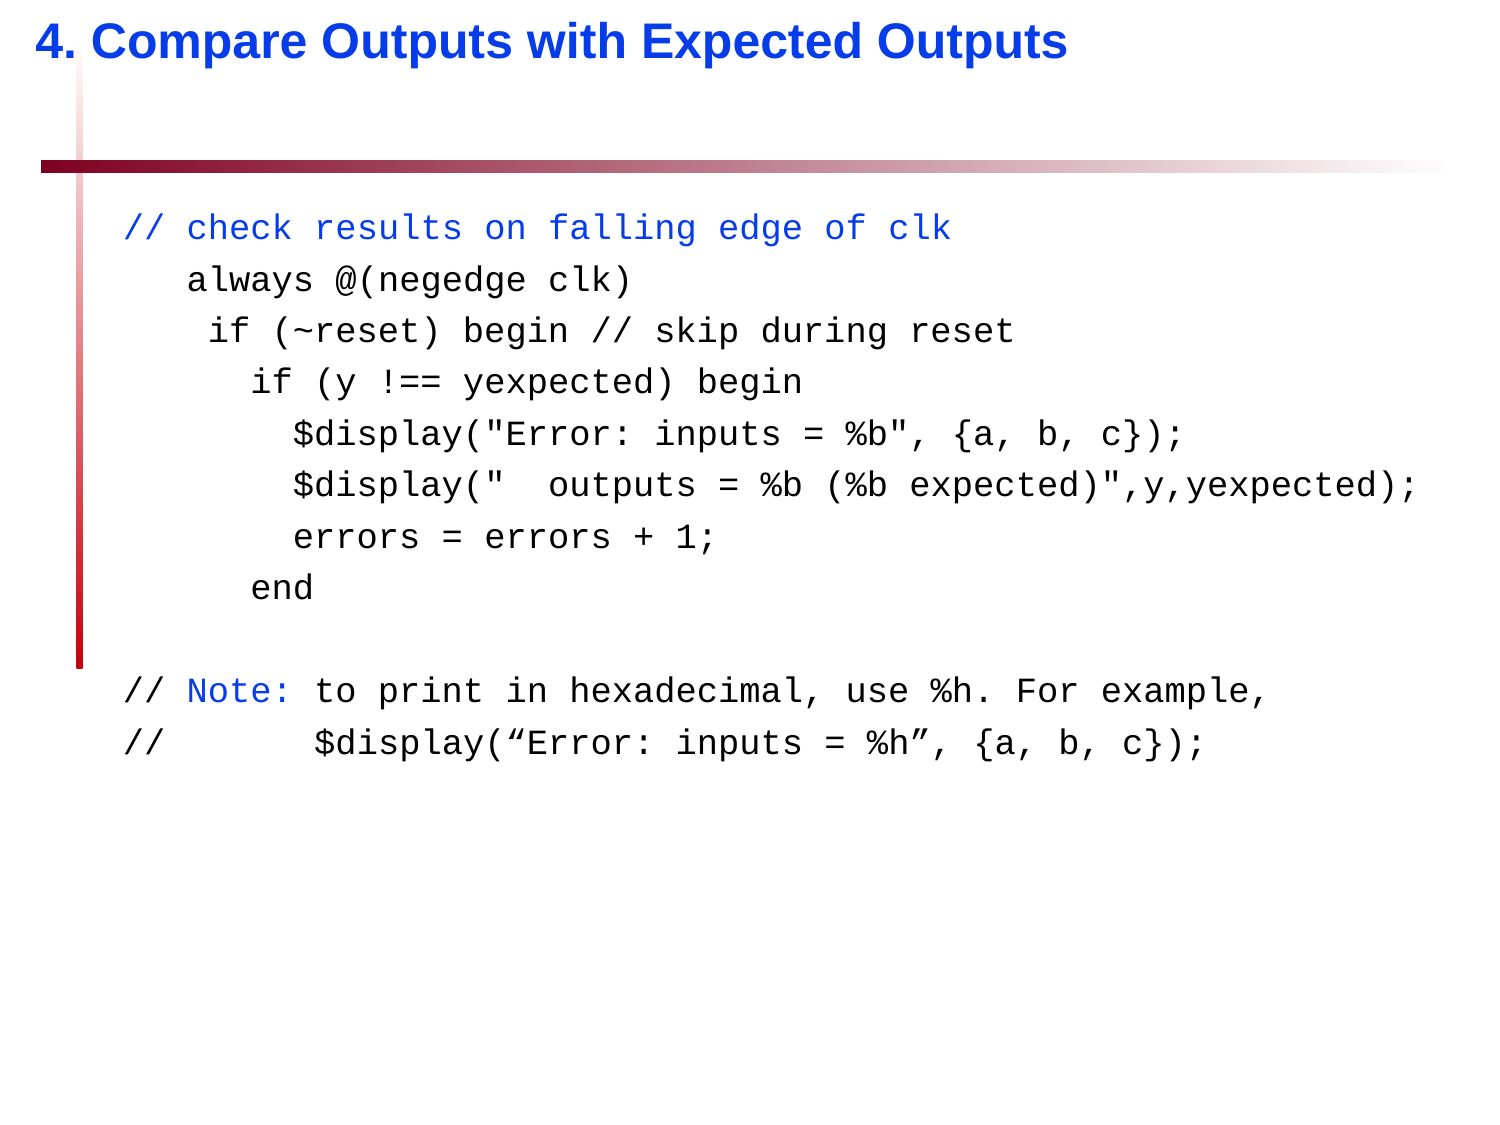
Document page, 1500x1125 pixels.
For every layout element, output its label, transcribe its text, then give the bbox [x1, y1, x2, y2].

title 4. Compare Outputs with Expected Outputs [24, 12, 1475, 209]
list // check results on falling edge of clk always @(negedge clk) if (~reset) begin // skip during reset if (y !== yexpected) begin $display("Error: inputs = %b", {a, b, c}); $display(" outputs = %b (%b expected)",y,yexpected); errors = errors + 1; end // Note: to print in hexadecimal, use %h. For example, // $display(“Error: inputs = %h”, {a, b, c}); [112, 200, 1450, 861]
